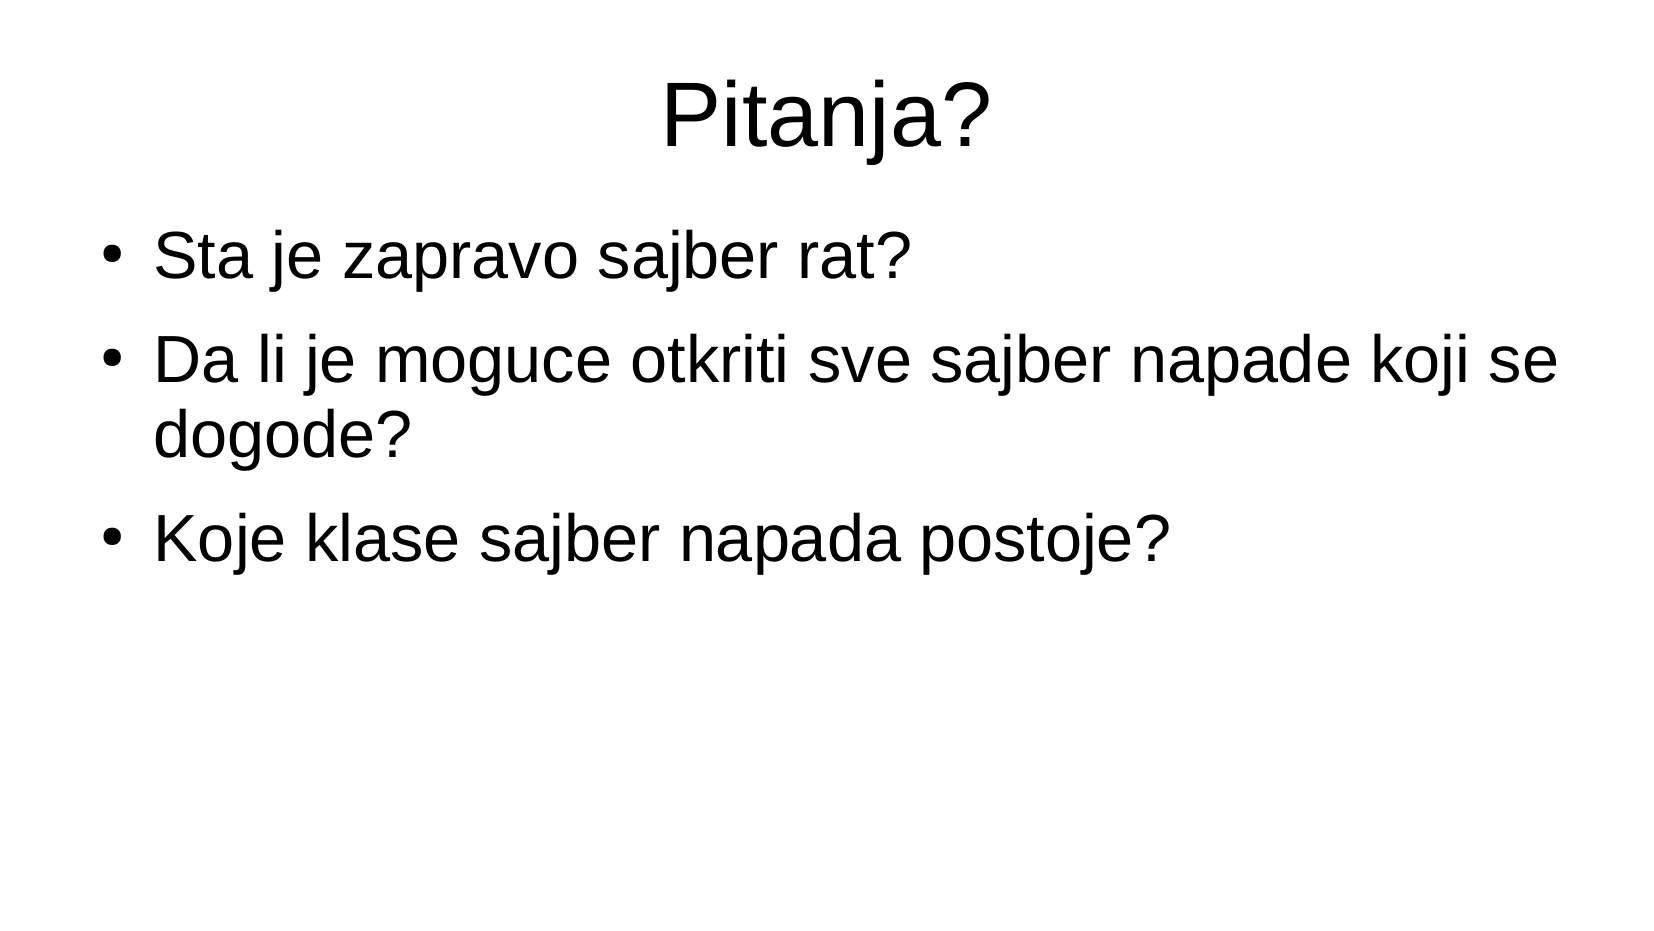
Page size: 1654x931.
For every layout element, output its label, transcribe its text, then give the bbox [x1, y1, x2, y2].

list Sta je zapravo sajber rat? Da li je moguce otkriti sve sajber napade koji se dogode? Koje klase sajber napada postoje? [82, 217, 1571, 758]
title Pitanja? [82, 37, 1571, 193]
